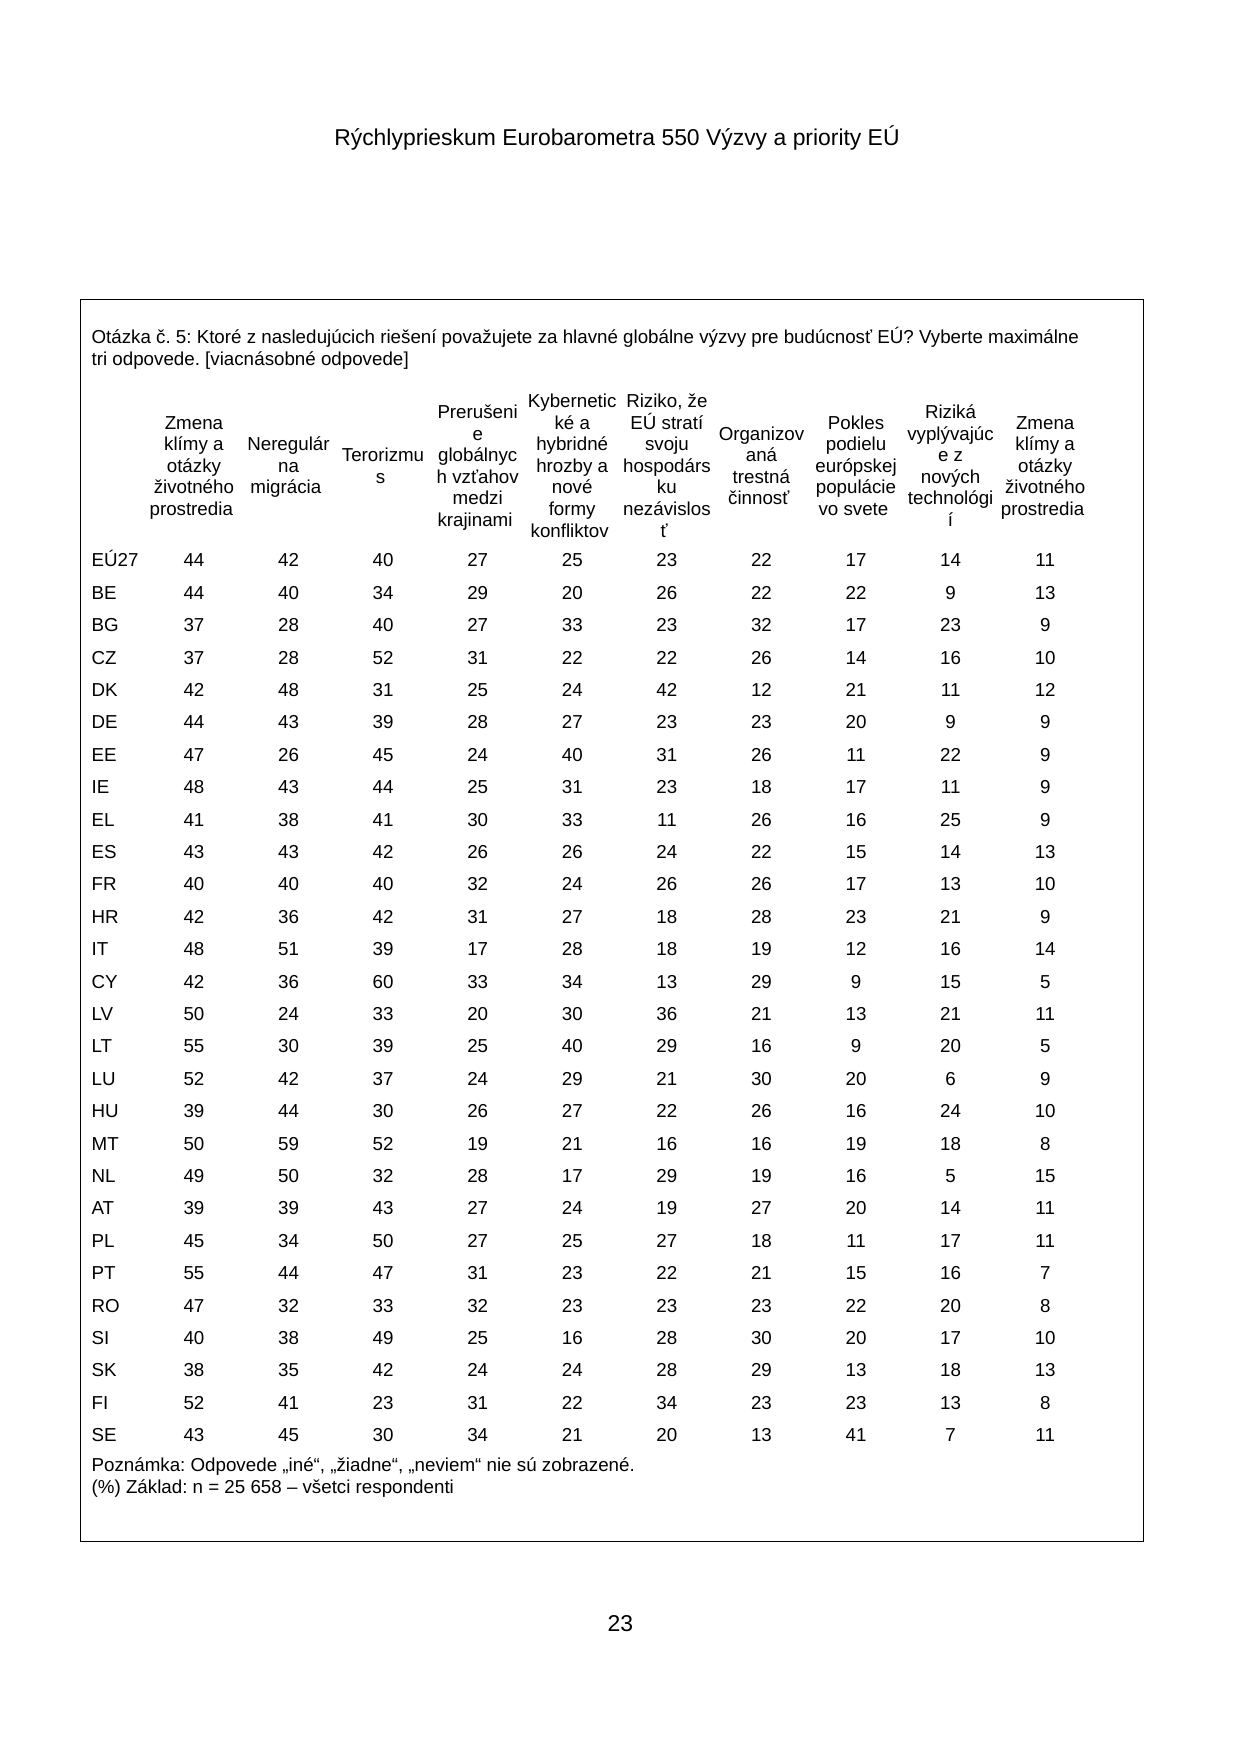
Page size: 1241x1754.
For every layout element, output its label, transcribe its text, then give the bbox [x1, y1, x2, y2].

table_cell 22 [903, 738, 998, 771]
table_cell 5 [998, 1030, 1092, 1062]
table_cell 27 [430, 1224, 525, 1257]
table_cell 38 [241, 803, 336, 835]
table_cell 27 [714, 1192, 808, 1224]
table_cell 23 [619, 544, 714, 576]
table_cell 41 [336, 803, 430, 835]
table_cell 9 [903, 576, 998, 609]
table_cell 42 [336, 900, 430, 933]
table_cell 11 [809, 738, 903, 771]
table_cell 42 [619, 674, 714, 706]
table_cell 44 [241, 1095, 336, 1127]
table_cell 30 [336, 1419, 430, 1451]
table_cell 19 [809, 1127, 903, 1159]
table_cell 23 [619, 771, 714, 803]
table_cell 50 [146, 998, 241, 1030]
table_cell 15 [998, 1159, 1092, 1192]
table_cell 17 [903, 1321, 998, 1354]
table_cell 26 [430, 1095, 525, 1127]
table_cell LU [89, 1062, 142, 1094]
table_cell 36 [619, 998, 714, 1030]
table_cell 13 [903, 868, 998, 900]
table_cell 38 [241, 1321, 336, 1354]
table_cell 17 [430, 933, 525, 965]
table_cell 10 [998, 868, 1092, 900]
table_cell 24 [903, 1095, 998, 1127]
table_cell 5 [903, 1159, 998, 1192]
table_cell 11 [998, 1192, 1092, 1224]
table_cell DK [89, 674, 142, 706]
table_cell 39 [336, 706, 430, 738]
table_cell 39 [336, 1030, 430, 1062]
table_cell 40 [146, 868, 241, 900]
table_cell 25 [903, 803, 998, 835]
table_cell 17 [809, 868, 903, 900]
table_cell 21 [525, 1419, 619, 1451]
table_cell 18 [903, 1127, 998, 1159]
table_cell 20 [903, 1030, 998, 1062]
table_cell 39 [336, 933, 430, 965]
table_cell 34 [241, 1224, 336, 1257]
table_cell 52 [146, 1062, 241, 1094]
table_cell HR [89, 900, 142, 933]
table_cell 24 [430, 1062, 525, 1094]
table_cell 37 [146, 641, 241, 673]
table_cell [142, 998, 146, 1030]
table_cell 22 [619, 641, 714, 673]
table_cell 25 [525, 1224, 619, 1257]
table_cell 8 [998, 1289, 1092, 1321]
table_cell 43 [241, 771, 336, 803]
table_cell 42 [146, 674, 241, 706]
table_cell 17 [525, 1159, 619, 1192]
table_cell 14 [998, 933, 1092, 965]
table_cell 13 [998, 576, 1092, 609]
table_cell SI [89, 1321, 142, 1354]
table_cell 50 [241, 1159, 336, 1192]
table_cell IT [89, 933, 142, 965]
table_cell 6 [903, 1062, 998, 1094]
table_cell 39 [146, 1095, 241, 1127]
table_cell 9 [809, 965, 903, 997]
table_cell 25 [430, 771, 525, 803]
table_cell [142, 1224, 146, 1257]
table_cell 28 [430, 706, 525, 738]
table_cell 26 [714, 738, 808, 771]
table_cell 9 [998, 803, 1092, 835]
table_cell 26 [619, 868, 714, 900]
table_cell 17 [809, 544, 903, 576]
table_cell 9 [809, 1030, 903, 1062]
table_cell 31 [525, 771, 619, 803]
table_cell [142, 835, 146, 868]
table_cell [142, 965, 146, 997]
table_cell 33 [525, 609, 619, 641]
table_cell 22 [809, 1289, 903, 1321]
table_cell IE [89, 771, 142, 803]
table_cell 40 [525, 738, 619, 771]
table_cell EE [89, 738, 142, 771]
table_cell EL [89, 803, 142, 835]
table_cell 8 [998, 1386, 1092, 1418]
table_cell 36 [241, 900, 336, 933]
table_cell 41 [146, 803, 241, 835]
table_cell 10 [998, 1095, 1092, 1127]
table_cell 49 [146, 1159, 241, 1192]
table_cell AT [89, 1192, 142, 1224]
table_cell 22 [714, 835, 808, 868]
table_cell 40 [241, 868, 336, 900]
table_cell 17 [809, 771, 903, 803]
table_cell 24 [619, 835, 714, 868]
table_cell [142, 933, 146, 965]
table_cell 43 [241, 835, 336, 868]
table_cell Kybernetické a hybridné hrozby a nové formy konfliktov [525, 387, 619, 544]
table_cell 17 [903, 1224, 998, 1257]
table_cell 15 [903, 965, 998, 997]
table_cell 37 [146, 609, 241, 641]
table_cell 16 [903, 933, 998, 965]
table_cell 23 [809, 900, 903, 933]
table_cell BG [89, 609, 142, 641]
table_cell 13 [809, 998, 903, 1030]
table_cell 52 [146, 1386, 241, 1418]
table_cell 24 [430, 1354, 525, 1386]
table_cell 20 [430, 998, 525, 1030]
table_cell 60 [336, 965, 430, 997]
table_cell 19 [714, 1159, 808, 1192]
table_cell 21 [619, 1062, 714, 1094]
table_cell 11 [903, 674, 998, 706]
table_cell CZ [89, 641, 142, 673]
table_cell 11 [809, 1224, 903, 1257]
table_cell 11 [998, 998, 1092, 1030]
table_cell 31 [430, 900, 525, 933]
table_cell 13 [714, 1419, 808, 1451]
table_cell 18 [714, 771, 808, 803]
table_cell 37 [336, 1062, 430, 1094]
table_cell 9 [998, 738, 1092, 771]
table_cell [142, 1354, 146, 1386]
table_cell 38 [146, 1354, 241, 1386]
table_cell 25 [430, 1030, 525, 1062]
table_cell Riziko, že EÚ stratí svoju hospodársku nezávislosť [619, 387, 714, 544]
table_cell 13 [998, 835, 1092, 868]
table_cell [142, 641, 146, 673]
table_header Otázka č. 5: Ktoré z nasledujúcich riešení považujete za hlavné globálne výzvy pre budúcnosť EÚ? Vyberte maximálne tri odpovede. [viacnásobné odpovede] [89, 308, 1092, 387]
table_cell 16 [809, 1159, 903, 1192]
table_cell 26 [525, 835, 619, 868]
table_cell [142, 1095, 146, 1127]
table_cell 41 [241, 1386, 336, 1418]
table_cell 22 [714, 576, 808, 609]
table_cell 28 [714, 900, 808, 933]
table_cell Organizovaná trestná činnosť [714, 387, 808, 544]
table_cell 20 [809, 1062, 903, 1094]
table_cell 22 [619, 1257, 714, 1289]
table_cell Pokles podielu európskej populácie vo svete [809, 387, 903, 544]
table_cell HU [89, 1095, 142, 1127]
table_cell 9 [998, 1062, 1092, 1094]
table_cell LV [89, 998, 142, 1030]
table_cell 42 [336, 835, 430, 868]
table_cell Terorizmus [336, 387, 430, 544]
table_cell 20 [903, 1289, 998, 1321]
table_cell 28 [619, 1354, 714, 1386]
table_cell 27 [430, 1192, 525, 1224]
table_cell CY [89, 965, 142, 997]
table_cell [142, 387, 146, 544]
table_cell 14 [903, 835, 998, 868]
table_cell 26 [619, 576, 714, 609]
table_cell 40 [336, 868, 430, 900]
table_cell [142, 544, 146, 576]
table_cell [142, 803, 146, 835]
table_cell 23 [714, 1289, 808, 1321]
table_cell 20 [809, 1321, 903, 1354]
table_cell 45 [336, 738, 430, 771]
table_cell 40 [336, 609, 430, 641]
table_cell 30 [336, 1095, 430, 1127]
table_cell 27 [525, 706, 619, 738]
table_cell 22 [525, 1386, 619, 1418]
table_cell 18 [619, 900, 714, 933]
table_cell 16 [619, 1127, 714, 1159]
table_cell 27 [430, 544, 525, 576]
table_cell 28 [241, 641, 336, 673]
table_cell [142, 576, 146, 609]
table_cell ES [89, 835, 142, 868]
table_cell Poznámka: Odpovede „iné“, „žiadne“, „neviem“ nie sú zobrazené. (%) Základ: n = 25 658 – všetci respondenti [89, 1451, 1092, 1500]
table_cell 30 [714, 1321, 808, 1354]
table_cell [142, 1127, 146, 1159]
table_cell LT [89, 1030, 142, 1062]
table_cell 20 [525, 576, 619, 609]
table_cell 43 [336, 1192, 430, 1224]
table_cell 33 [525, 803, 619, 835]
table_cell 26 [714, 1095, 808, 1127]
table_cell 32 [241, 1289, 336, 1321]
table_cell 31 [336, 674, 430, 706]
table_cell 29 [430, 576, 525, 609]
table_cell [142, 1386, 146, 1418]
table_cell 34 [619, 1386, 714, 1418]
table_cell 25 [430, 674, 525, 706]
table_cell 7 [903, 1419, 998, 1451]
table_cell 20 [809, 706, 903, 738]
table_cell EÚ27 [89, 544, 142, 576]
table_cell 31 [430, 1257, 525, 1289]
table_cell 26 [241, 738, 336, 771]
table_cell 44 [241, 1257, 336, 1289]
table_cell 16 [809, 1095, 903, 1127]
table_cell 29 [619, 1030, 714, 1062]
table_cell Zmena klímy a otázky životného prostredia [146, 387, 241, 544]
table_cell 13 [619, 965, 714, 997]
table_cell [142, 1419, 146, 1451]
table_cell NL [89, 1159, 142, 1192]
table_cell 30 [430, 803, 525, 835]
table_cell 9 [998, 900, 1092, 933]
table_cell FI [89, 1386, 142, 1418]
table_cell 22 [809, 576, 903, 609]
table_cell Prerušenie globálnych vzťahov medzi krajinami [430, 387, 525, 544]
table_cell 43 [146, 835, 241, 868]
table_cell 47 [336, 1257, 430, 1289]
table_cell 27 [525, 1095, 619, 1127]
table_cell 19 [714, 933, 808, 965]
table_cell 24 [525, 868, 619, 900]
table_cell 21 [714, 1257, 808, 1289]
table_cell 11 [903, 771, 998, 803]
table_cell 34 [525, 965, 619, 997]
table_cell 13 [998, 1354, 1092, 1386]
table_cell 14 [903, 1192, 998, 1224]
table_cell [142, 900, 146, 933]
table_cell 12 [809, 933, 903, 965]
table_cell 16 [714, 1127, 808, 1159]
table_cell [142, 771, 146, 803]
table_cell 21 [809, 674, 903, 706]
table_cell 23 [525, 1257, 619, 1289]
table_cell Neregulárna migrácia [241, 387, 336, 544]
table_cell [142, 1192, 146, 1224]
table_cell 14 [903, 544, 998, 576]
table_cell 26 [430, 835, 525, 868]
table_cell 26 [714, 868, 808, 900]
table_cell 34 [430, 1419, 525, 1451]
table_cell 9 [998, 609, 1092, 641]
table_cell 13 [809, 1354, 903, 1386]
table_cell 26 [714, 641, 808, 673]
table_cell 23 [336, 1386, 430, 1418]
table_cell 47 [146, 738, 241, 771]
table_cell 31 [619, 738, 714, 771]
table_cell [142, 1030, 146, 1062]
table_cell 9 [903, 706, 998, 738]
table_cell 10 [998, 641, 1092, 673]
table_cell 30 [714, 1062, 808, 1094]
table_cell 24 [525, 674, 619, 706]
table_cell 40 [336, 544, 430, 576]
table_cell 23 [619, 706, 714, 738]
table_cell 21 [714, 998, 808, 1030]
table_cell 44 [146, 706, 241, 738]
table_cell 42 [146, 965, 241, 997]
table_cell 50 [336, 1224, 430, 1257]
table_cell 52 [336, 1127, 430, 1159]
table_cell 22 [619, 1095, 714, 1127]
table_cell 25 [525, 544, 619, 576]
table_cell MT [89, 1127, 142, 1159]
table_cell 42 [146, 900, 241, 933]
table_cell 16 [525, 1321, 619, 1354]
table_cell 29 [619, 1159, 714, 1192]
table_cell [142, 1289, 146, 1321]
table_cell 14 [809, 641, 903, 673]
table_cell SK [89, 1354, 142, 1386]
table_cell 40 [146, 1321, 241, 1354]
table_cell 23 [619, 609, 714, 641]
table_cell 50 [146, 1127, 241, 1159]
table_cell 11 [998, 544, 1092, 576]
table_cell 20 [619, 1419, 714, 1451]
table_cell PT [89, 1257, 142, 1289]
table_cell 22 [714, 544, 808, 576]
table_cell 59 [241, 1127, 336, 1159]
table_cell 44 [146, 544, 241, 576]
table_cell 29 [714, 1354, 808, 1386]
table_cell 11 [619, 803, 714, 835]
table_cell 39 [146, 1192, 241, 1224]
table_cell 44 [336, 771, 430, 803]
table_cell 42 [336, 1354, 430, 1386]
table_cell 24 [525, 1354, 619, 1386]
table_cell 21 [903, 998, 998, 1030]
table_cell 33 [336, 1289, 430, 1321]
table_cell 32 [714, 609, 808, 641]
table_cell 23 [714, 706, 808, 738]
table_cell 16 [714, 1030, 808, 1062]
table_cell 32 [430, 1289, 525, 1321]
table_cell 15 [809, 835, 903, 868]
table_cell 48 [146, 933, 241, 965]
table_cell 48 [146, 771, 241, 803]
table_cell 33 [336, 998, 430, 1030]
table_cell 35 [241, 1354, 336, 1386]
table_cell 16 [903, 641, 998, 673]
table_cell 11 [998, 1224, 1092, 1257]
table_cell 16 [809, 803, 903, 835]
table_cell 31 [430, 641, 525, 673]
table_cell 40 [525, 1030, 619, 1062]
table_cell [142, 868, 146, 900]
table_cell 52 [336, 641, 430, 673]
table_cell PL [89, 1224, 142, 1257]
table_cell [142, 1062, 146, 1094]
table_cell 18 [903, 1354, 998, 1386]
table_cell 47 [146, 1289, 241, 1321]
table_cell 22 [525, 641, 619, 673]
table_cell 32 [430, 868, 525, 900]
table_cell 55 [146, 1030, 241, 1062]
table_cell 9 [998, 771, 1092, 803]
table_cell 19 [430, 1127, 525, 1159]
table_cell DE [89, 706, 142, 738]
table_cell [142, 1257, 146, 1289]
table_cell 29 [525, 1062, 619, 1094]
table_cell 40 [241, 576, 336, 609]
table_cell [142, 1321, 146, 1354]
table_cell 45 [146, 1224, 241, 1257]
table_cell 44 [146, 576, 241, 609]
table_cell 27 [430, 609, 525, 641]
table_cell 42 [241, 544, 336, 576]
table_cell [142, 1159, 146, 1192]
table_cell 45 [241, 1419, 336, 1451]
table_cell 28 [430, 1159, 525, 1192]
table_cell RO [89, 1289, 142, 1321]
table_cell 5 [998, 965, 1092, 997]
table_cell 23 [525, 1289, 619, 1321]
table_cell 12 [714, 674, 808, 706]
table_cell 19 [619, 1192, 714, 1224]
table_cell 23 [714, 1386, 808, 1418]
table_cell 23 [903, 609, 998, 641]
table_cell 17 [809, 609, 903, 641]
table_cell 29 [714, 965, 808, 997]
table_cell 24 [430, 738, 525, 771]
table_cell 31 [430, 1386, 525, 1418]
table_cell 20 [809, 1192, 903, 1224]
table_cell 32 [336, 1159, 430, 1192]
table_cell 55 [146, 1257, 241, 1289]
table_cell 43 [146, 1419, 241, 1451]
table_cell 43 [241, 706, 336, 738]
table_cell Zmena klímy a otázky životného prostredia [998, 387, 1092, 544]
table_cell 39 [241, 1192, 336, 1224]
table_cell [142, 674, 146, 706]
table_cell 30 [241, 1030, 336, 1062]
table_cell 18 [619, 933, 714, 965]
table_cell [142, 706, 146, 738]
table_cell 41 [809, 1419, 903, 1451]
table_cell Riziká vyplývajúce z nových technológií [903, 387, 998, 544]
table_cell [142, 738, 146, 771]
table_cell 21 [903, 900, 998, 933]
table_cell 12 [998, 674, 1092, 706]
table_cell [89, 387, 142, 544]
table_cell 23 [619, 1289, 714, 1321]
table_cell 27 [619, 1224, 714, 1257]
table_cell 51 [241, 933, 336, 965]
table_cell 28 [525, 933, 619, 965]
table_cell [142, 609, 146, 641]
table_cell 27 [525, 900, 619, 933]
table_cell 30 [525, 998, 619, 1030]
table_cell 13 [903, 1386, 998, 1418]
table_cell 9 [998, 706, 1092, 738]
table_cell 34 [336, 576, 430, 609]
table_cell 8 [998, 1127, 1092, 1159]
table_cell 15 [809, 1257, 903, 1289]
table_cell 33 [430, 965, 525, 997]
table_cell 28 [241, 609, 336, 641]
table_cell SE [89, 1419, 142, 1451]
table_cell 21 [525, 1127, 619, 1159]
table_cell 10 [998, 1321, 1092, 1354]
table_cell 18 [714, 1224, 808, 1257]
table_cell 16 [903, 1257, 998, 1289]
table_cell 49 [336, 1321, 430, 1354]
table_cell 26 [714, 803, 808, 835]
table_cell 24 [241, 998, 336, 1030]
table_cell 24 [525, 1192, 619, 1224]
table_cell 28 [619, 1321, 714, 1354]
table_cell BE [89, 576, 142, 609]
table_cell 23 [809, 1386, 903, 1418]
table_cell 42 [241, 1062, 336, 1094]
table_cell 25 [430, 1321, 525, 1354]
table_cell 11 [998, 1419, 1092, 1451]
table_cell FR [89, 868, 142, 900]
table_cell 36 [241, 965, 336, 997]
table_cell 48 [241, 674, 336, 706]
table_cell 7 [998, 1257, 1092, 1289]
